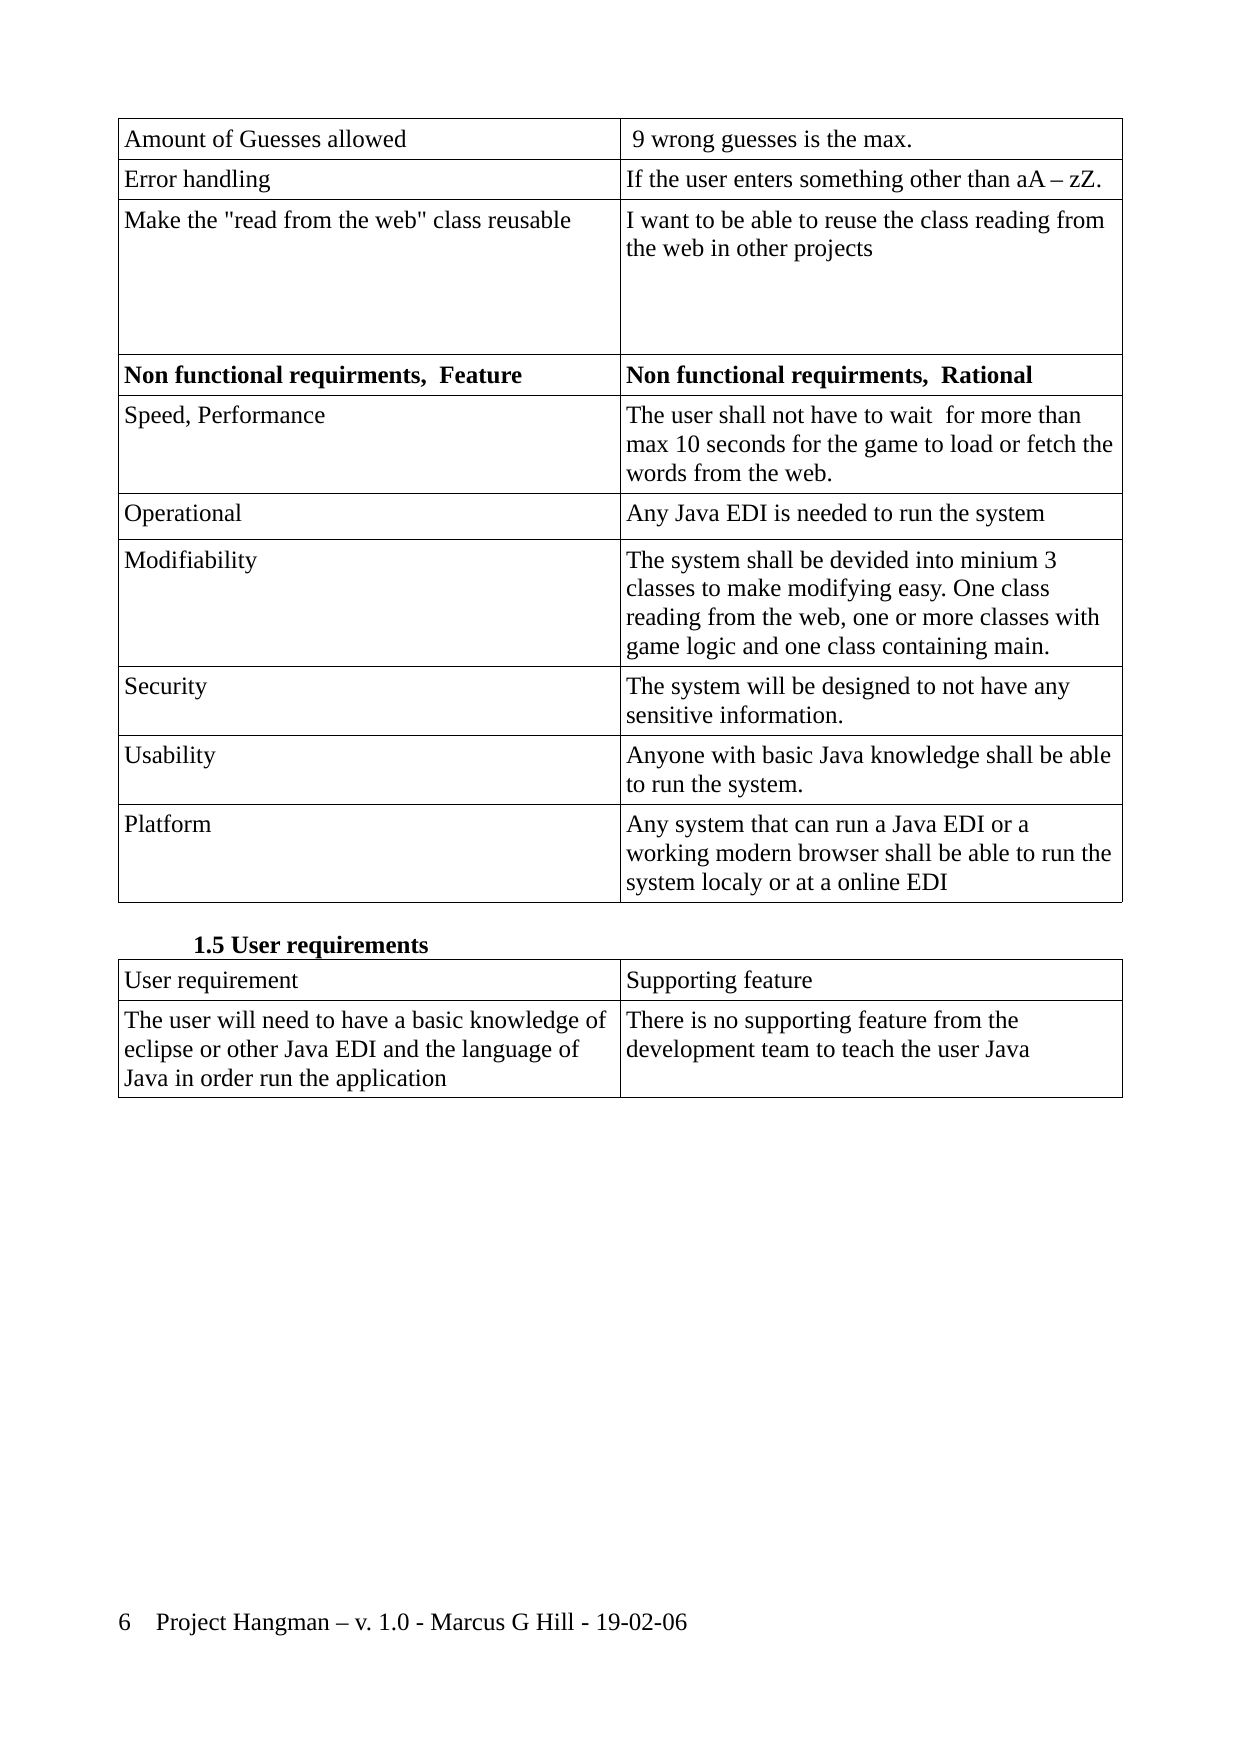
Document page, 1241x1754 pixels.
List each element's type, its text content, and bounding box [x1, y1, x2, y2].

table_cell Platform [119, 805, 620, 902]
table_header Modifiability [119, 540, 620, 666]
table_cell Operational [119, 494, 620, 539]
table_header 9 wrong guesses is the max. [621, 119, 1122, 158]
table_header Supporting feature [621, 960, 1122, 999]
table_cell Any Java EDI is needed to run the system [621, 494, 1122, 539]
table_cell Any system that can run a Java EDI or a working modern browser shall be able to run the system localy or at a online EDI [621, 805, 1122, 902]
table_cell The system will be designed to not have any sensitive information. [621, 667, 1122, 734]
table_header Usability [119, 736, 620, 804]
table_header I want to be able to reuse the class reading from the web in other projects [621, 200, 1122, 354]
table_header Make the "read from the web" class reusable [119, 200, 620, 354]
list User requirements [193, 930, 1122, 959]
table_header The system shall be devided into minium 3 classes to make modifying easy. One class reading from the web, one or more classes with game logic and one class containing main. [621, 540, 1122, 666]
table_cell Non functional requirments, Rational [621, 355, 1122, 394]
table_cell The user will need to have a basic knowledge of eclipse or other Java EDI and the language of Java in order run the application [119, 1001, 620, 1097]
table_header User requirement [119, 960, 620, 999]
table_header Amount of Guesses allowed [119, 119, 620, 158]
table_cell Security [119, 667, 620, 734]
table_cell Error handling [119, 160, 620, 199]
table_header The user shall not have to wait for more than max 10 seconds for the game to load or fetch the words from the web. [621, 396, 1122, 492]
table_header Speed, Performance [119, 396, 620, 492]
table_cell If the user enters something other than aA – zZ. [621, 160, 1122, 199]
list [193, 1098, 1122, 1557]
table_cell Non functional requirments, Feature [119, 355, 620, 394]
table_cell There is no supporting feature from the development team to teach the user Java [621, 1001, 1122, 1097]
table_header Anyone with basic Java knowledge shall be able to run the system. [621, 736, 1122, 804]
